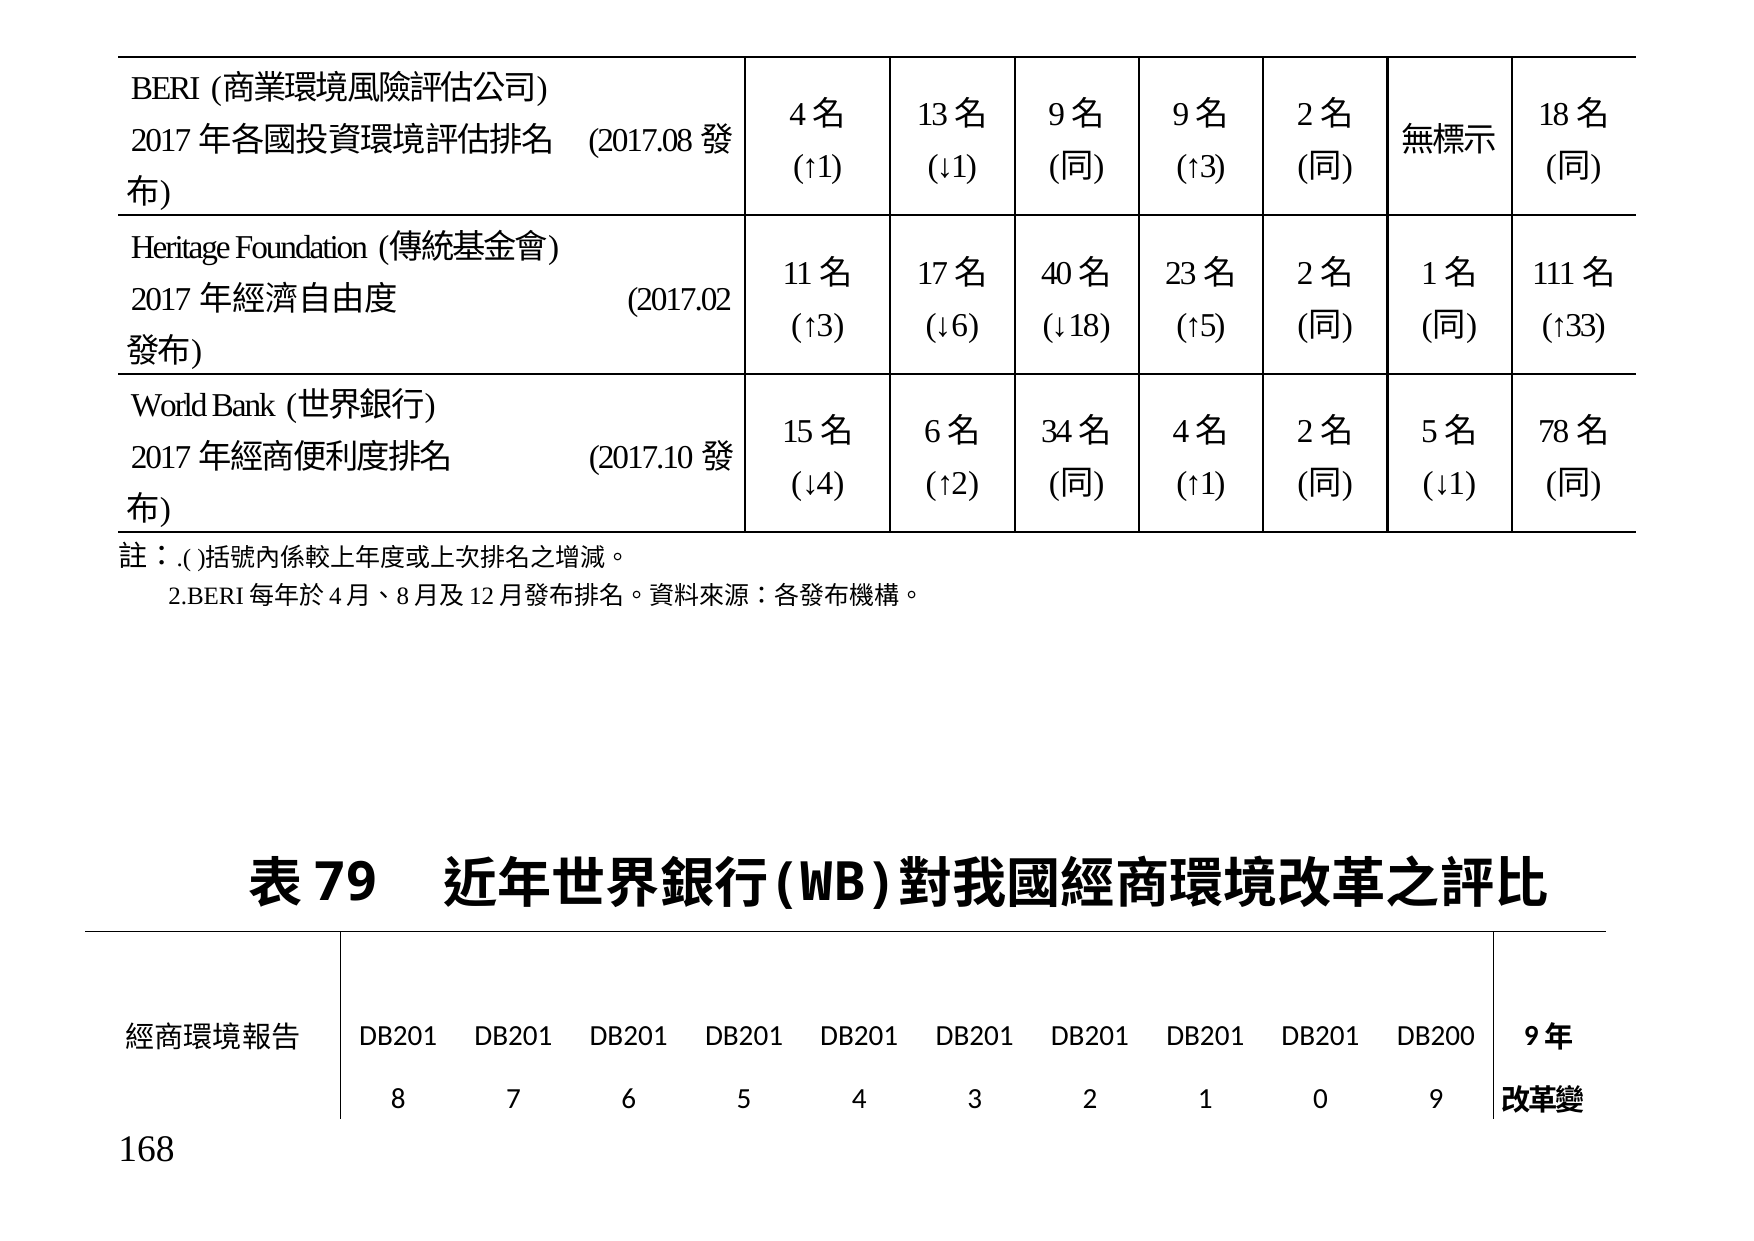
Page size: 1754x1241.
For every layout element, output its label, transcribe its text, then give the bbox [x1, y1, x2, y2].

table_cell 34名 (同) [1016, 375, 1138, 531]
table_header DB2012 [1032, 932, 1147, 1118]
table_cell 15名 (↓4) [746, 375, 889, 531]
table_header DB2011 [1147, 932, 1263, 1118]
text 2.BERI每年於4月、8月及12月發布排名。資料來源：各發布機構。 [118, 575, 1618, 612]
table_cell 1名 (同) [1389, 216, 1511, 373]
table_cell 9名 (同) [1016, 58, 1138, 214]
subtitle 表79 近年世界銀行(WB)對我國經商環境改革之評比 [118, 806, 1636, 931]
table_cell World Bank (世界銀行) 2017年經商便利度排名 (2017.10發布) [118, 375, 744, 531]
table_header DB2013 [917, 932, 1032, 1118]
table_header DB2018 [341, 932, 456, 1118]
table_cell 2名 (同) [1264, 58, 1386, 214]
table_cell 6名 (↑2) [891, 375, 1014, 531]
table_cell 2名 (同) [1264, 375, 1386, 531]
table_header DB2015 [686, 932, 801, 1118]
table_cell 13名 (↓1) [891, 58, 1014, 214]
table_cell 78名 (同) [1513, 375, 1636, 531]
table_cell 23名 (↑5) [1140, 216, 1262, 373]
table_header 9年 改革變 [1494, 932, 1606, 1118]
table_cell 4名 (↑1) [746, 58, 889, 214]
table_header DB2016 [571, 932, 686, 1118]
table_cell 5名 (↓1) [1389, 375, 1511, 531]
text 註：.( )括號內係較上年度或上次排名之增減。 [118, 533, 1618, 575]
table_cell 11名 (↑3) [746, 216, 889, 373]
table_header DB2010 [1263, 932, 1378, 1118]
table_cell 40名 (↓18) [1016, 216, 1138, 373]
table_cell 無標示 [1389, 58, 1511, 214]
table_cell 111名 (↑33) [1513, 216, 1636, 373]
table_cell 2名 (同) [1264, 216, 1386, 373]
table_cell 17名 (↓6) [891, 216, 1014, 373]
table_header DB2014 [801, 932, 917, 1118]
table_header 經商環境報告 [85, 932, 340, 1118]
table_cell 4名 (↑1) [1140, 375, 1262, 531]
table_cell BERI (商業環境風險評估公司) 2017年各國投資環境評估排名 (2017.08發布) [118, 58, 744, 214]
table_header DB2009 [1378, 932, 1493, 1118]
table_cell 18名 (同) [1513, 58, 1636, 214]
table_cell Heritage Foundation (傳統基金會) 2017年經濟自由度 (2017.02發布) [118, 216, 744, 373]
table_header DB2017 [456, 932, 571, 1118]
table_cell 9名 (↑3) [1140, 58, 1262, 214]
